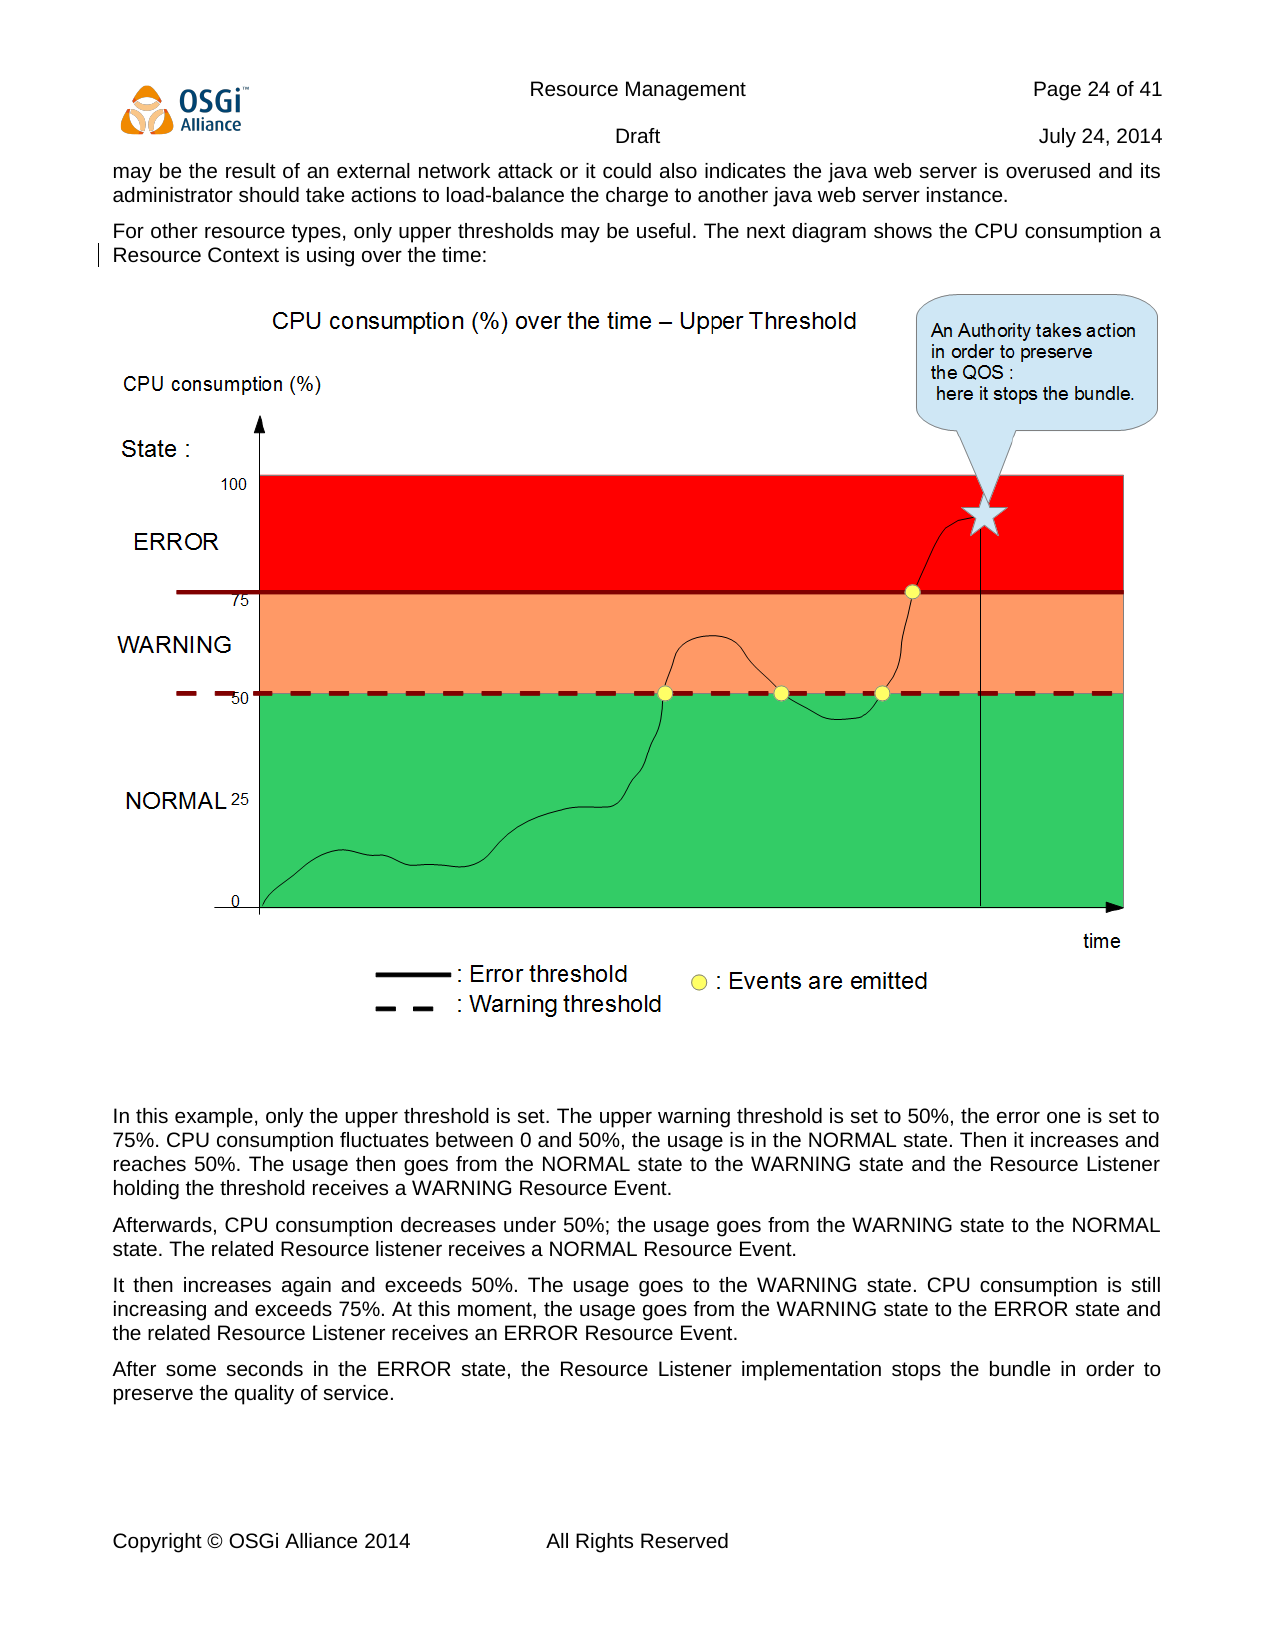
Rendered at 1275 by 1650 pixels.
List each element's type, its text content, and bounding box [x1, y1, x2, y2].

text Afterwards, CPU consumption decreases under 50%; the usage goes from the WARNING state to the NORMAL state. The related Resource listener receives a NORMAL Resource Event. [112, 1212, 1162, 1260]
text For other resource types, only upper thresholds may be useful. The next diagram shows the CPU consumption a Resource Context is using over the time: [112, 219, 1162, 267]
picture [112, 279, 1163, 1068]
text In this example, only the upper threshold is set. The upper warning threshold is set to 50%, the error one is set to 75%. CPU consumption fluctuates between 0 and 50%, the usage is in the NORMAL state. Then it increases and reaches 50%. The usage then goes from the NORMAL state to the WARNING state and the Resource Listener holding the threshold receives a WARNING Resource Event. [112, 1104, 1162, 1200]
picture [113, 78, 257, 142]
text After some seconds in the ERROR state, the Resource Listener implementation stops the bundle in order to preserve the quality of service. [112, 1357, 1162, 1405]
text It then increases again and exceeds 50%. The usage goes to the WARNING state. CPU consumption is still increasing and exceeds 75%. At this moment, the usage goes from the WARNING state to the ERROR state and the related Resource Listener receives an ERROR Resource Event. [112, 1273, 1162, 1345]
text may be the result of an external network attack or it could also indicates the java web server is overused and its administrator should take actions to load-balance the charge to another java web server instance. [112, 159, 1162, 207]
